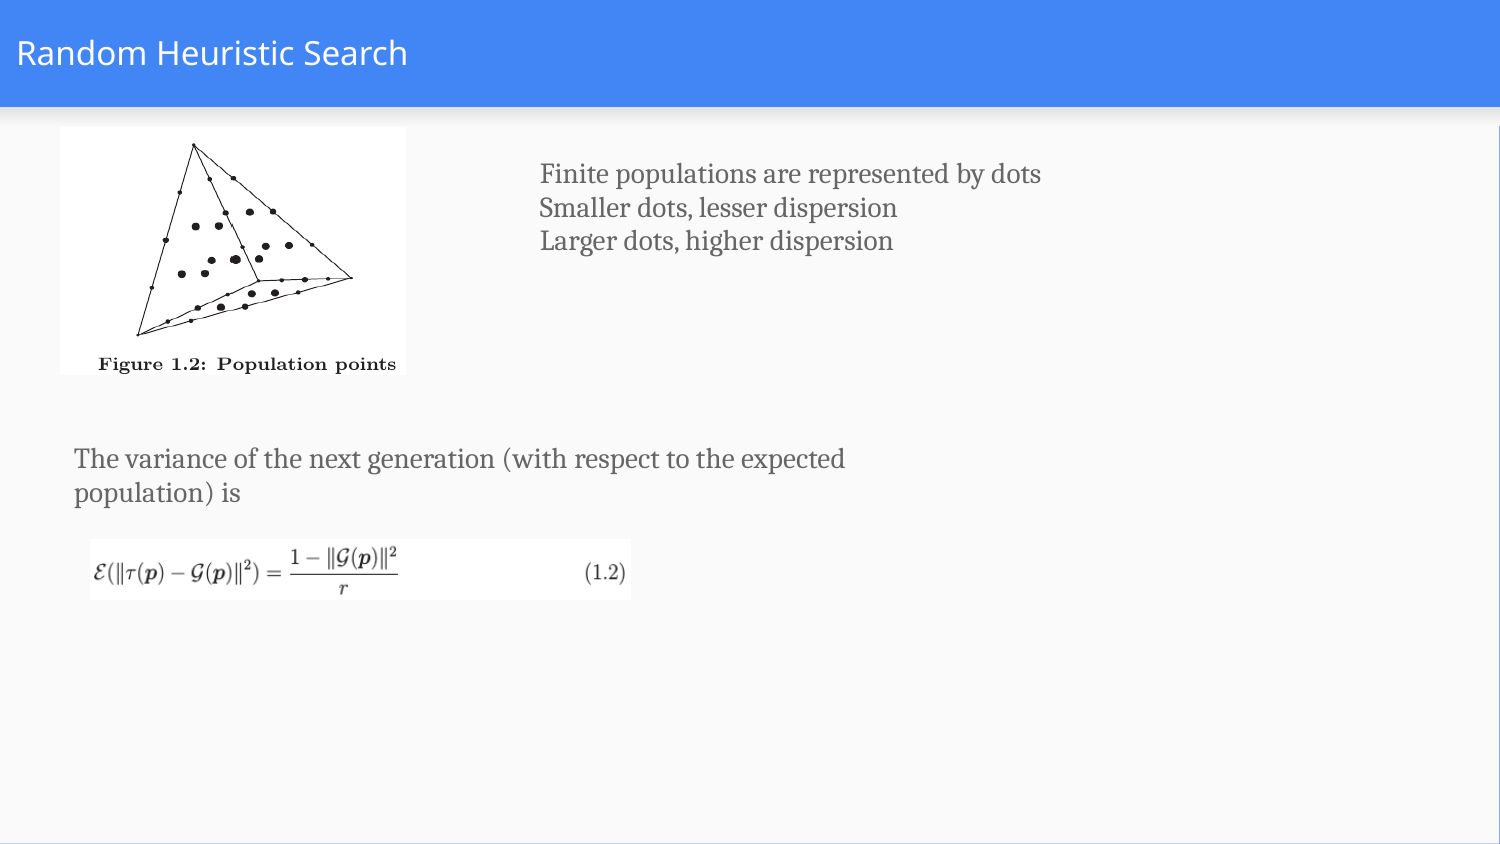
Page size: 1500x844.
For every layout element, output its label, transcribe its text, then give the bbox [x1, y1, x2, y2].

picture [90, 539, 631, 601]
picture [60, 127, 406, 376]
text_box The variance of the next generation (with respect to the expected population) is [59, 435, 931, 601]
title Random Heuristic Search [16, 2, 1464, 102]
text_box Finite populations are represented by dots Smaller dots, lesser dispersion Larger dots, higher dispersion [525, 150, 1216, 391]
